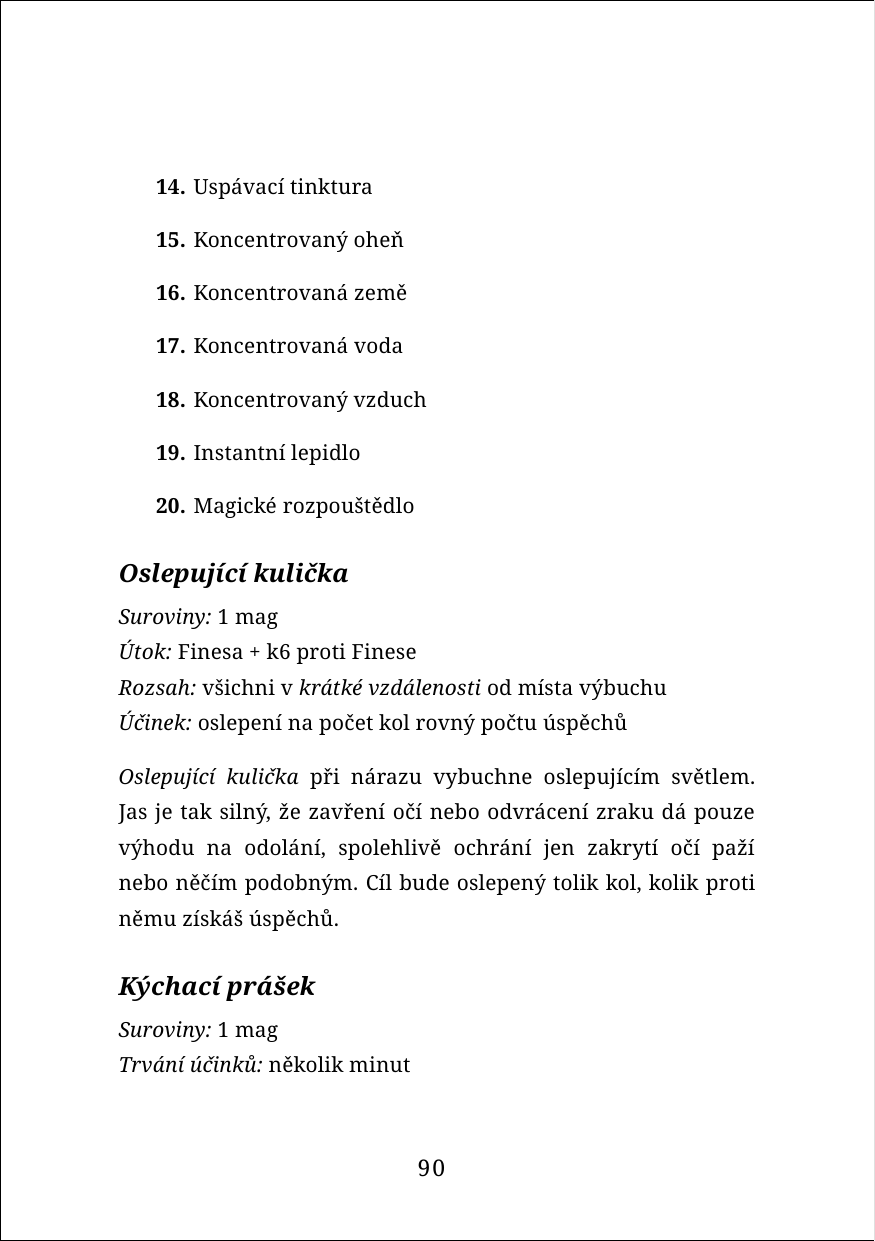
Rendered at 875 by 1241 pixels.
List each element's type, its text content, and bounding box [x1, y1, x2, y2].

subtitle Oslepující kulička [118, 556, 756, 590]
list Koncentrovaný oheň [156, 225, 756, 253]
list Koncentrovaná voda [156, 331, 756, 360]
list Instantní lepidlo [156, 438, 756, 466]
list Koncentrovaný vzduch [156, 385, 756, 413]
list Uspávací tinktura [156, 172, 756, 200]
subtitle Kýchací prášek [118, 969, 756, 1003]
list Magické rozpouštědlo [156, 491, 756, 519]
text Oslepující kulička při nárazu vybuchne oslepujícím světlem. Jas je tak silný, že zavření očí nebo odvrácení zraku dá pouze výhodu na odolání, spolehlivě ochrání jen zakrytí očí paží nebo něčím podobným. Cíl bude oslepený tolik kol, kolik proti němu získáš úspěchů. [118, 762, 756, 932]
text Suroviny: 1 mag Trvání účinků: několik minut [118, 1015, 756, 1079]
text Suroviny: 1 mag Útok: Finesa + k6 proti Finese Rozsah: všichni v krátké vzdálenosti od místa výbuchu Účinek: oslepení na počet kol rovný počtu úspěchů [118, 602, 756, 737]
list Koncentrovaná země [156, 278, 756, 307]
